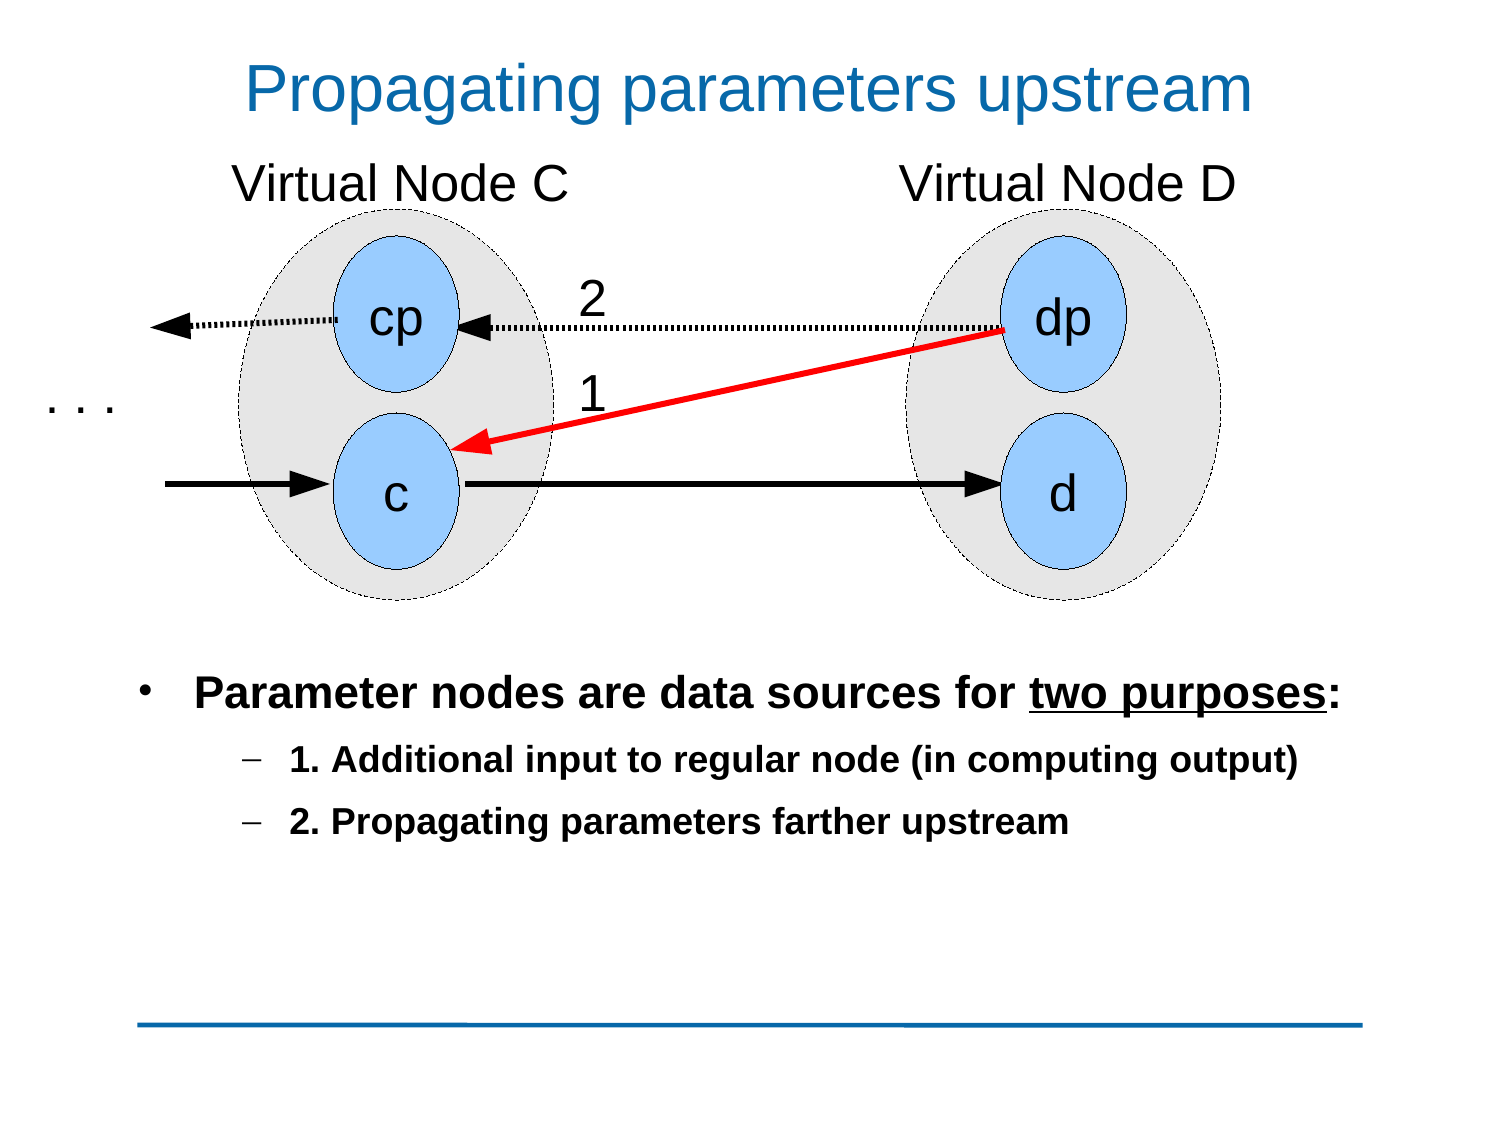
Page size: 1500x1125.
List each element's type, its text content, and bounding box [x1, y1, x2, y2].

text_box Virtual Node C [216, 142, 585, 220]
text_box . . . [30, 354, 147, 432]
text_box [238, 209, 554, 601]
text_box cp [333, 235, 460, 393]
text_box dp [1000, 235, 1127, 393]
text_box d [1000, 412, 1127, 570]
text_box 1 [563, 351, 622, 430]
text_box [905, 209, 1221, 601]
text_box 2 [563, 257, 622, 335]
text_box Virtual Node D [883, 142, 1252, 220]
text_box c [333, 412, 460, 570]
title Propagating parameters upstream [0, 6, 1500, 149]
list Parameter nodes are data sources for two purposes: 1. Additional input to regular node (in computing output) 2. Propagating parameters farther upstream [115, 645, 1387, 1005]
